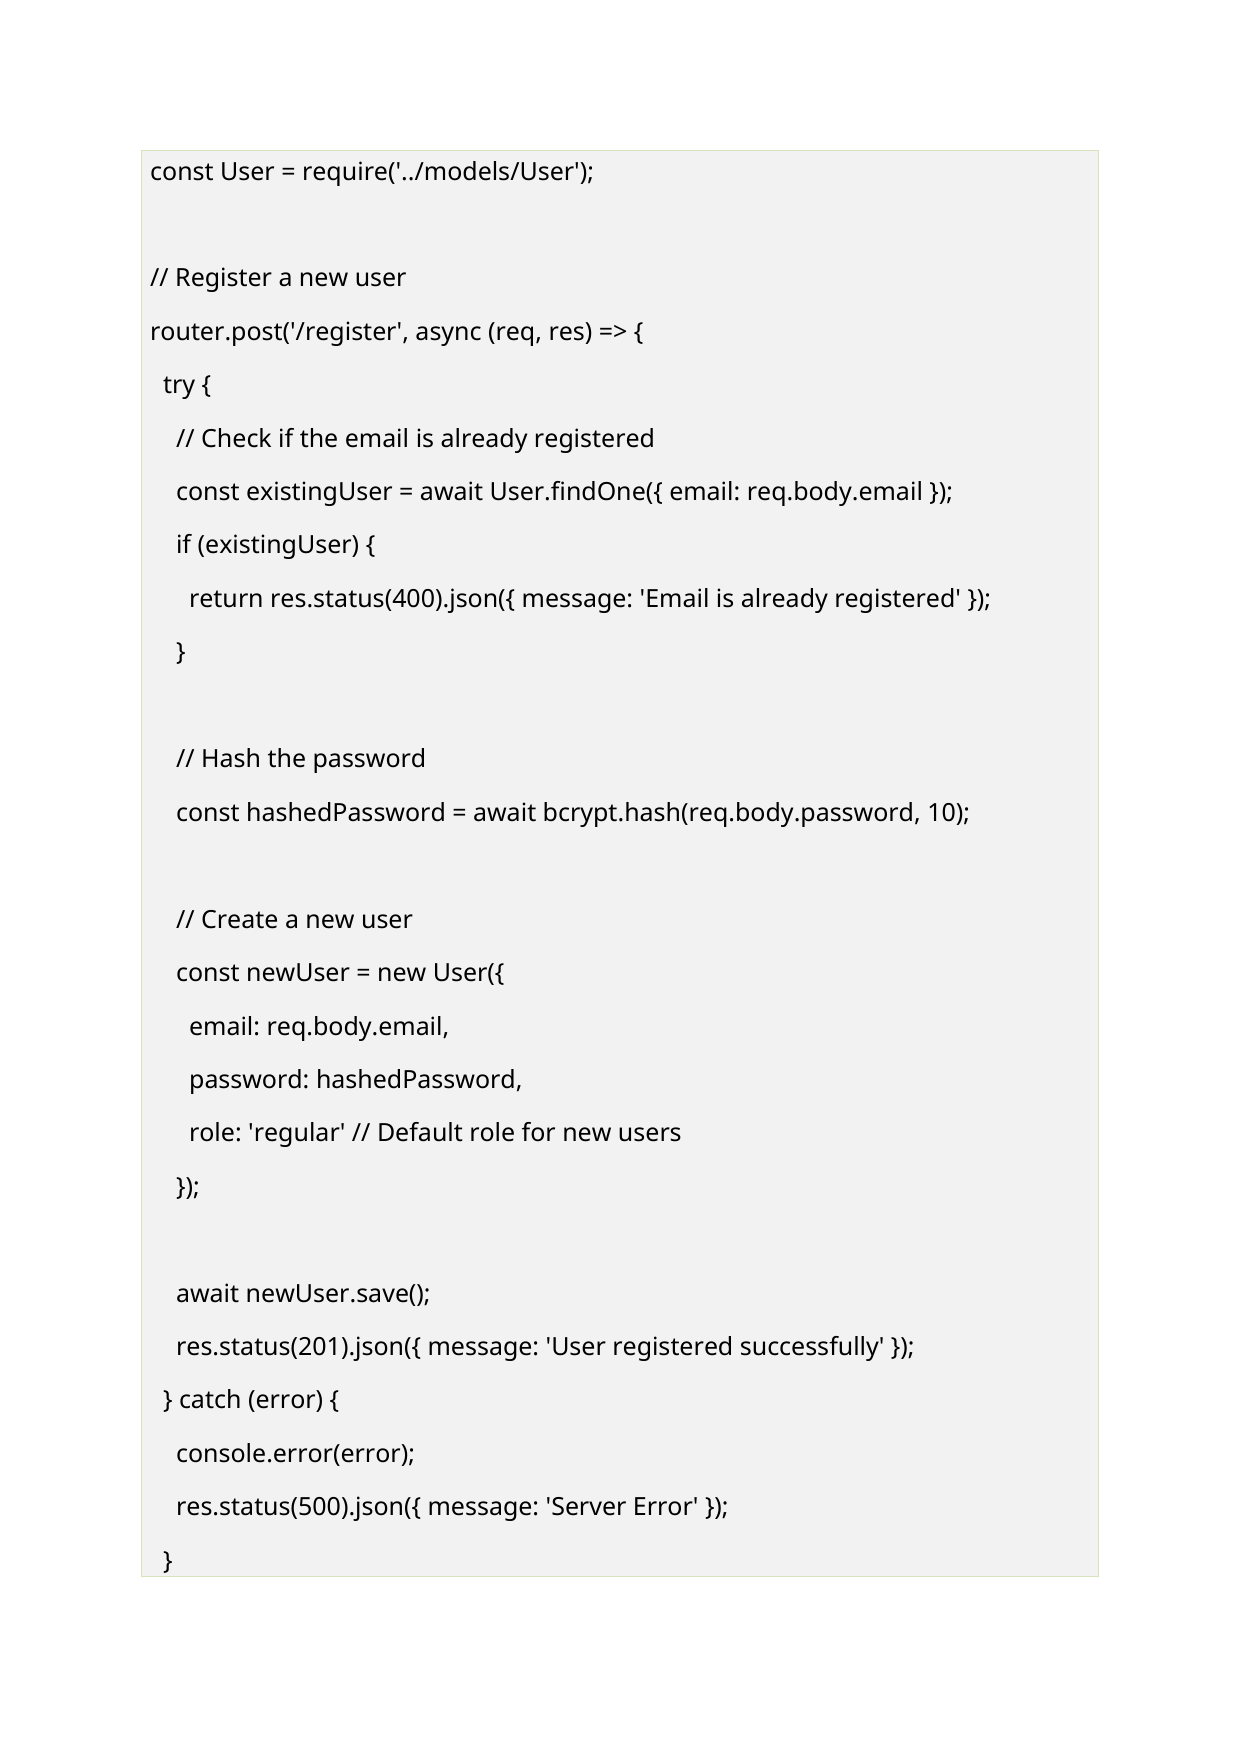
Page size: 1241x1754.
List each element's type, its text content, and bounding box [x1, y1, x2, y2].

text // Hash the password [142, 738, 1098, 775]
text const hashedPassword = await bcrypt.hash(req.body.password, 10); [142, 791, 1098, 828]
text role: 'regular' // Default role for new users [142, 1112, 1098, 1149]
text res.status(201).json({ message: 'User registered successfully' }); [142, 1326, 1098, 1363]
text } [142, 631, 1098, 668]
text router.post('/register', async (req, res) => { [142, 310, 1098, 347]
text res.status(500).json({ message: 'Server Error' }); [142, 1486, 1098, 1523]
text // Create a new user [142, 898, 1098, 935]
text // Check if the email is already registered [142, 417, 1098, 454]
text console.error(error); [142, 1432, 1098, 1470]
text } catch (error) { [142, 1379, 1098, 1416]
text const newUser = new User({ [142, 952, 1098, 989]
text email: req.body.email, [142, 1005, 1098, 1042]
text const existingUser = await User.findOne({ email: req.body.email }); [142, 471, 1098, 508]
text password: hashedPassword, [142, 1058, 1098, 1096]
text if (existingUser) { [142, 524, 1098, 561]
text try { [142, 364, 1098, 401]
text const User = require('../models/User'); [142, 151, 1098, 187]
text return res.status(400).json({ message: 'Email is already registered' }); [142, 577, 1098, 615]
text await newUser.save(); [142, 1272, 1098, 1309]
text } [142, 1539, 1098, 1576]
text // Register a new user [142, 257, 1098, 294]
text }); [142, 1165, 1098, 1202]
